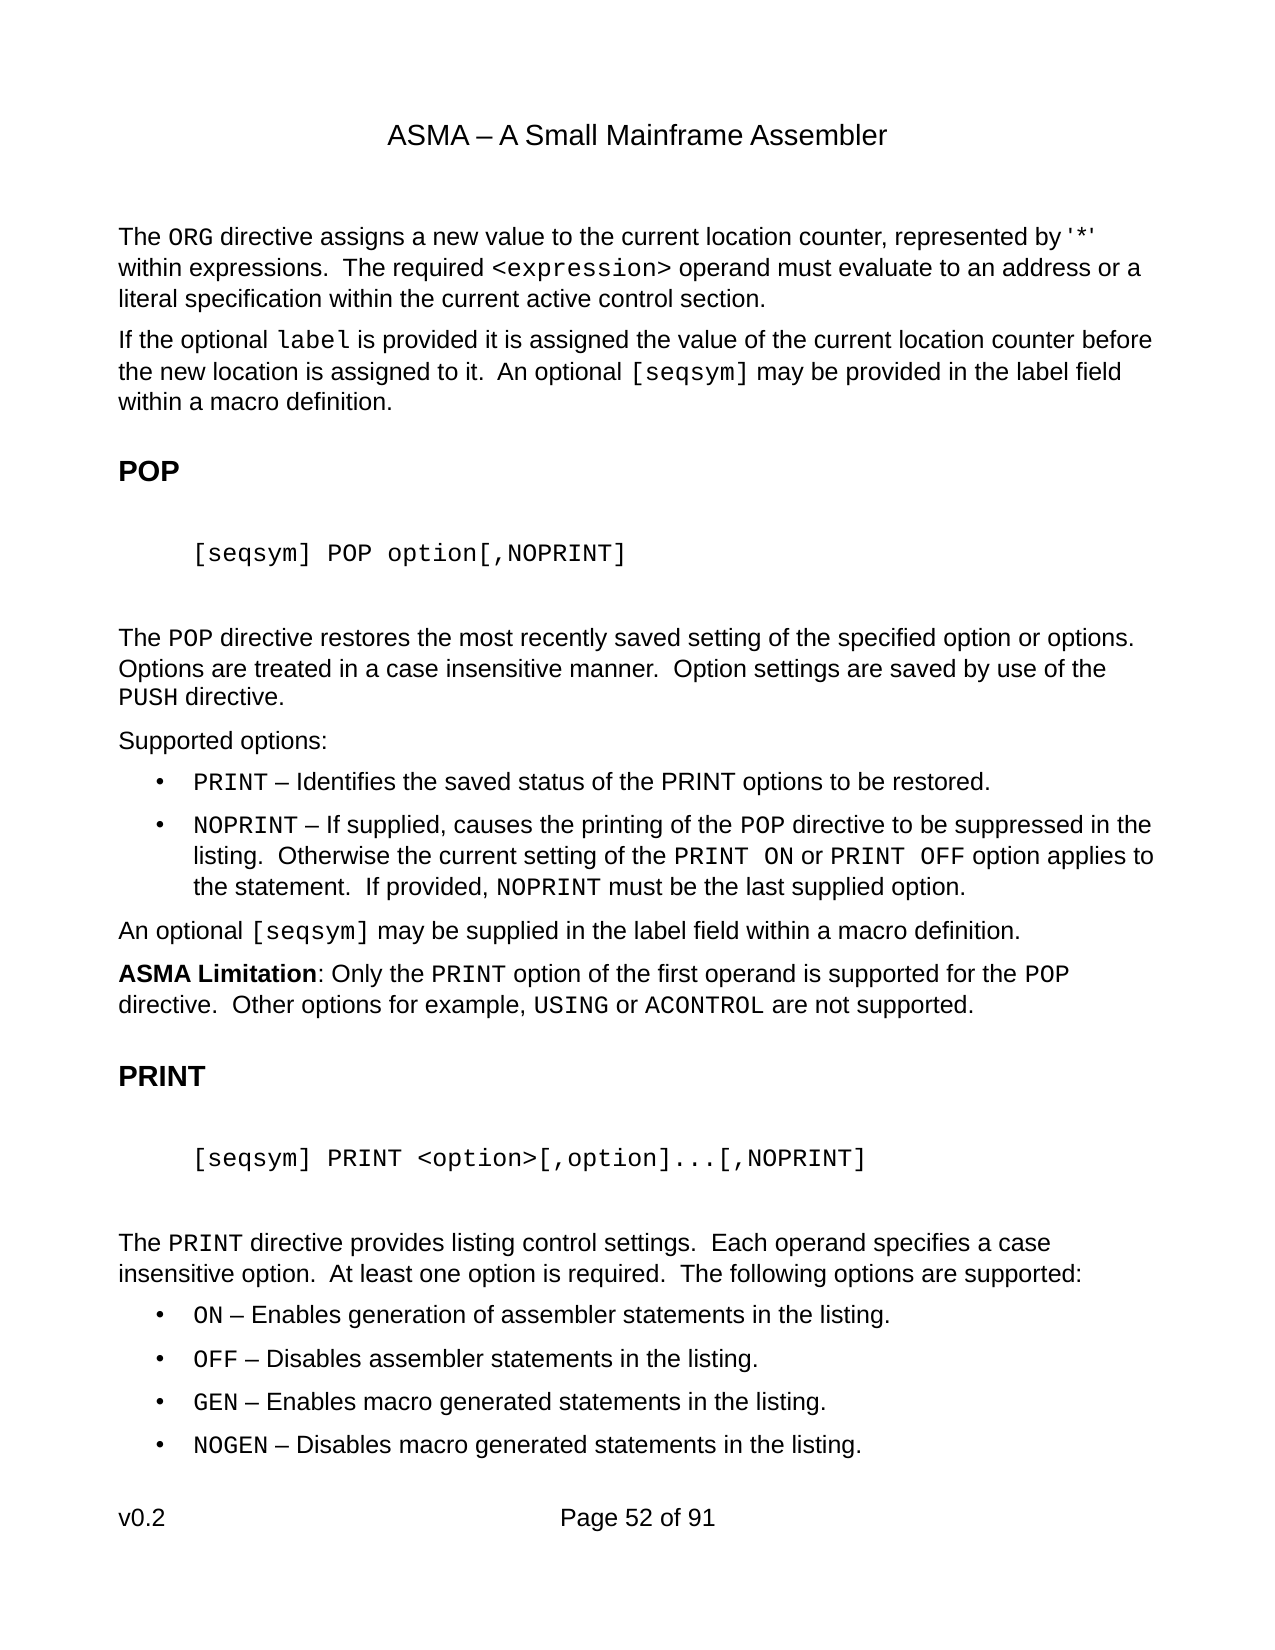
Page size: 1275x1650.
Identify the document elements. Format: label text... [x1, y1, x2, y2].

list PRINT – Identifies the saved status of the PRINT options to be restored. [156, 767, 1157, 798]
list NOGEN – Disables macro generated statements in the listing. [156, 1430, 1157, 1461]
text [seqsym] PRINT <option>[,option]...[,NOPRINT] [192, 1146, 1157, 1174]
text An optional [seqsym] may be supplied in the label field within a macro definition. [118, 916, 1157, 947]
text ASMA Limitation: Only the PRINT option of the first operand is supported for the POP directive. Other options for example, USING or ACONTROL are not supported. [118, 959, 1157, 1021]
list NOPRINT – If supplied, causes the printing of the POP directive to be suppressed in the listing. Otherwise the current setting of the PRINT ON or PRINT OFF option applies to the statement. If provided, NOPRINT must be the last supplied option. [156, 810, 1157, 903]
list OFF – Disables assembler statements in the listing. [156, 1343, 1157, 1374]
text If the optional label is provided it is assigned the value of the current location counter before the new location is assigned to it. An optional [seqsym] may be provided in the label field within a macro definition. [118, 326, 1157, 416]
text The PRINT directive provides listing control settings. Each operand specifies a case insensitive option. At least one option is required. The following options are supported: [118, 1228, 1157, 1288]
text The POP directive restores the most recently saved setting of the specified option or options. Options are treated in a case insensitive manner. Option settings are saved by use of the PUSH directive. [118, 623, 1157, 713]
subtitle PRINT [118, 1058, 1157, 1092]
text [seqsym] POP option[,NOPRINT] [192, 541, 1157, 569]
text The ORG directive assigns a new value to the current location counter, represented by '*' within expressions. The required <expression> operand must evaluate to an address or a literal specification within the current active control section. [118, 222, 1157, 313]
list ON – Enables generation of assembler statements in the listing. [156, 1300, 1157, 1331]
text Supported options: [118, 726, 1157, 754]
list GEN – Enables macro generated statements in the listing. [156, 1387, 1157, 1418]
subtitle POP [118, 454, 1157, 487]
